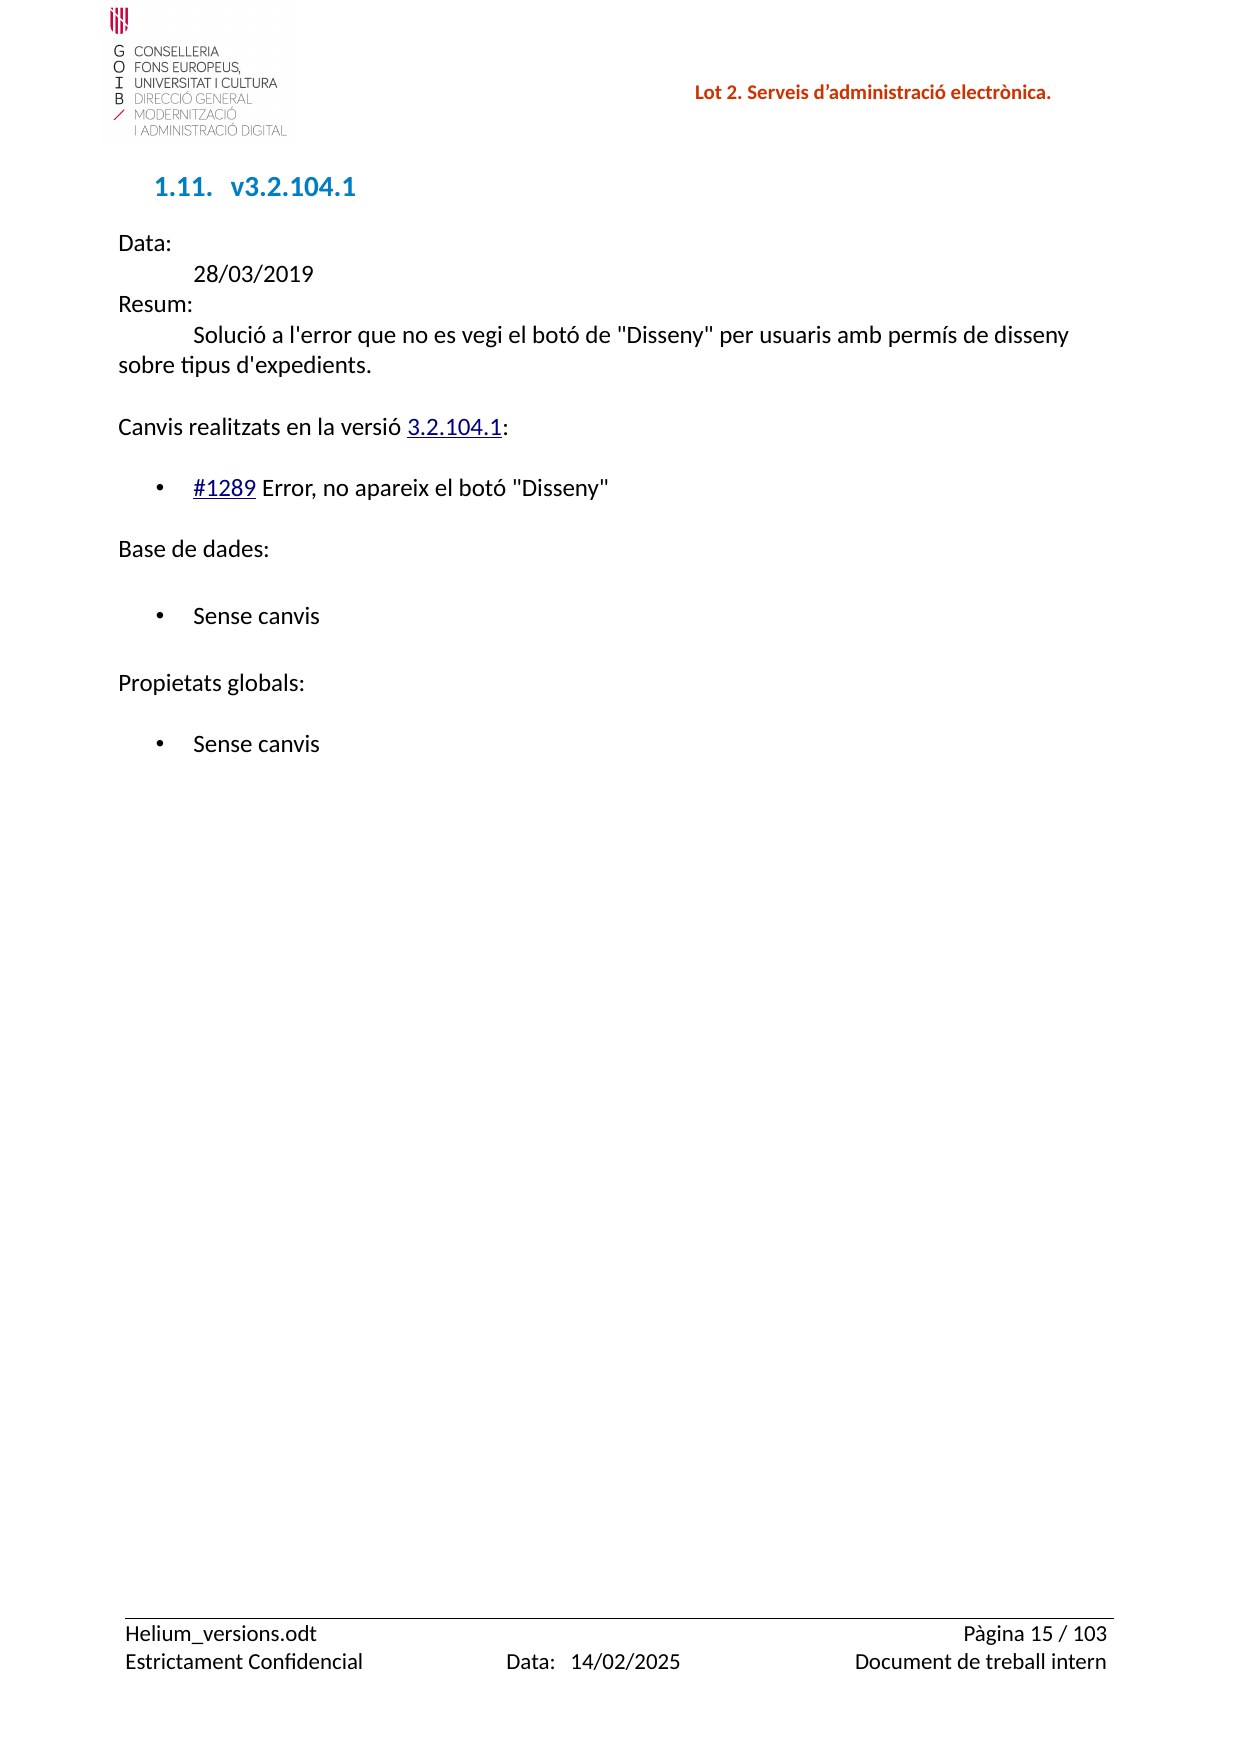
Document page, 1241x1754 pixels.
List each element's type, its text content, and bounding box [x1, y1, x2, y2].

subtitle v3.2.104.1 [153, 168, 1122, 204]
text Propietats globals: [118, 667, 1122, 697]
picture [100, 0, 297, 144]
text Solució a l'error que no es vegi el botó de "Disseny" per usuaris amb permís de disseny sobre tipus d'expedients. [118, 319, 1122, 380]
text 28/03/2019 [118, 258, 1122, 289]
text Canvis realitzats en la versió 3.2.104.1: [118, 411, 1122, 441]
text Data: [118, 228, 1122, 258]
text Resum: [118, 289, 1122, 319]
list #1289 Error, no apareix el botó "Disseny" [156, 472, 1122, 502]
list Sense canvis [156, 600, 1122, 630]
text Base de dades: [118, 533, 1122, 563]
list Sense canvis [156, 728, 1122, 758]
